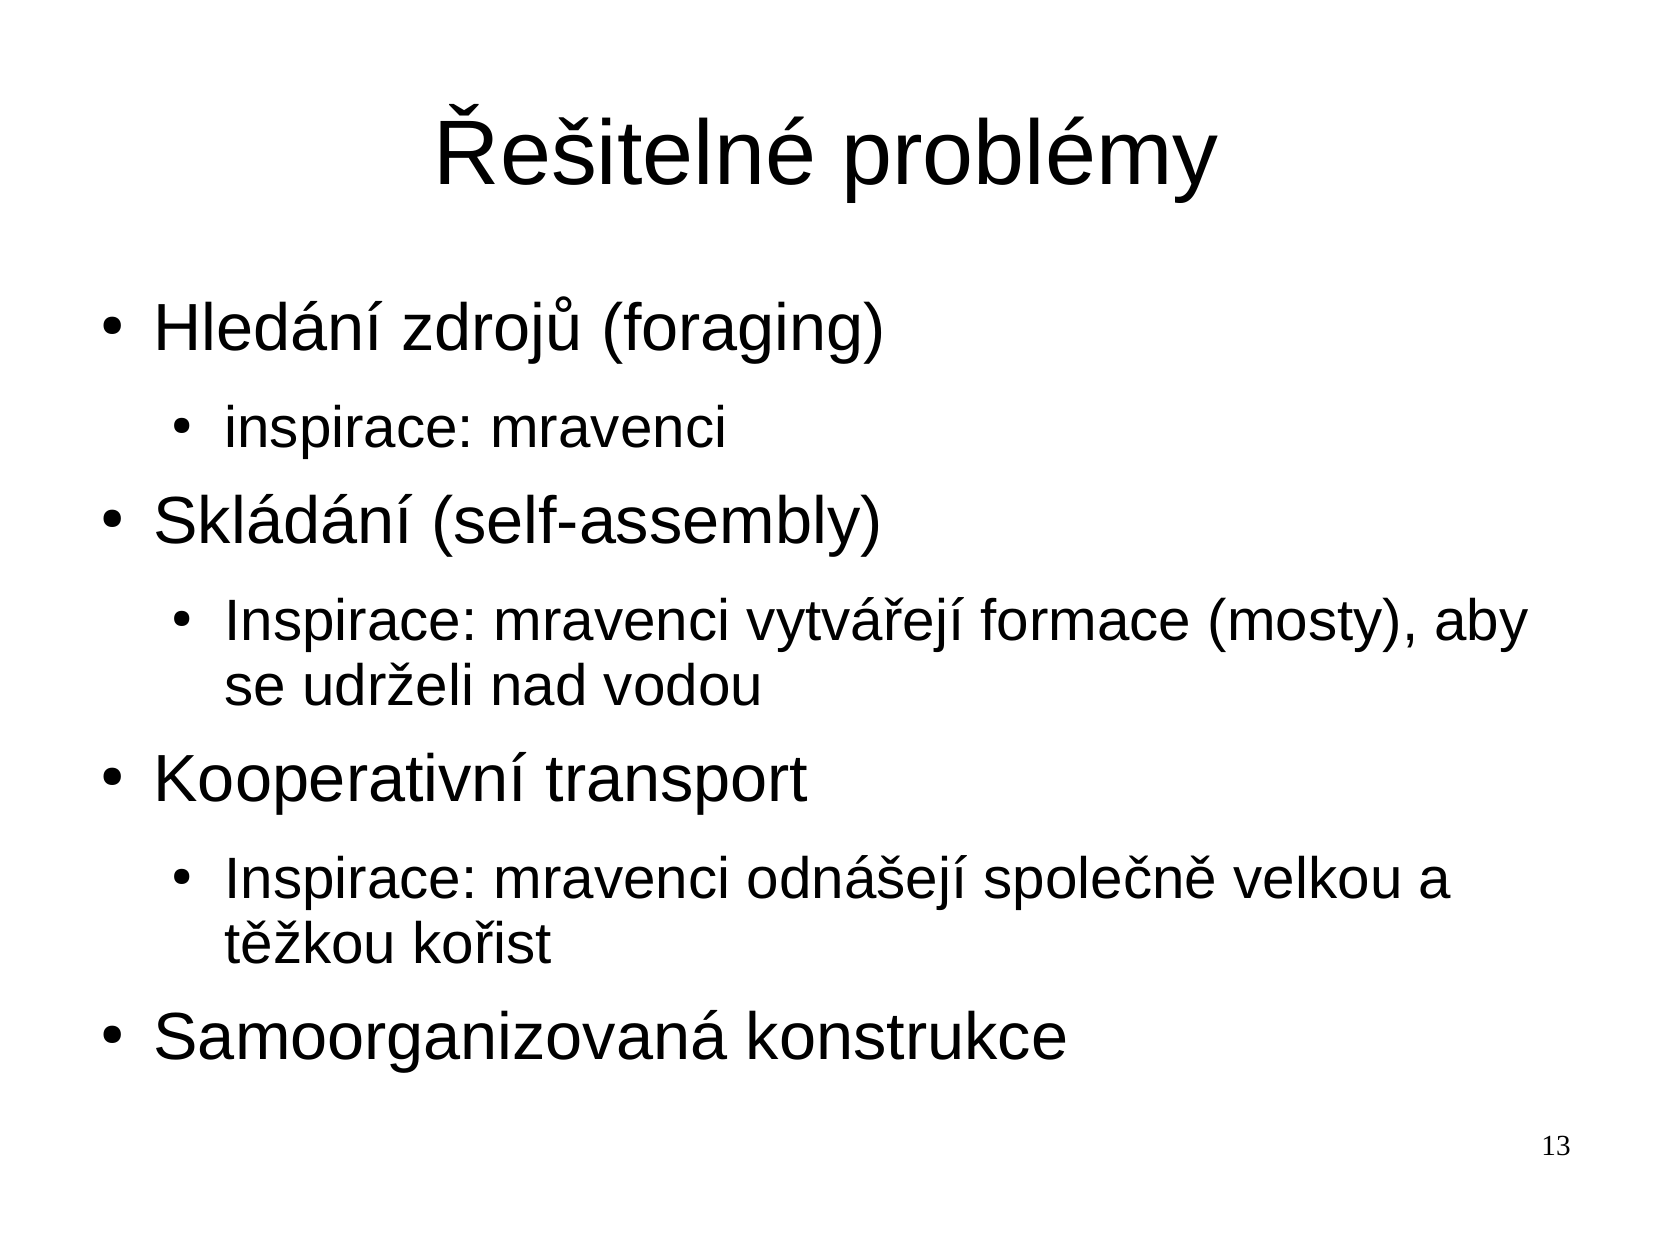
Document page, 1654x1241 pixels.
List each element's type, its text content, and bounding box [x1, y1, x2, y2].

title Řešitelné problémy [82, 49, 1571, 257]
list Hledání zdrojů (foraging) inspirace: mravenci Skládání (self-assembly) Inspirace: mravenci vytvářejí formace (mosty), aby se udrželi nad vodou Kooperativní transport Inspirace: mravenci odnášejí společně velkou a těžkou kořist Samoorganizovaná konstrukce [82, 290, 1571, 1109]
